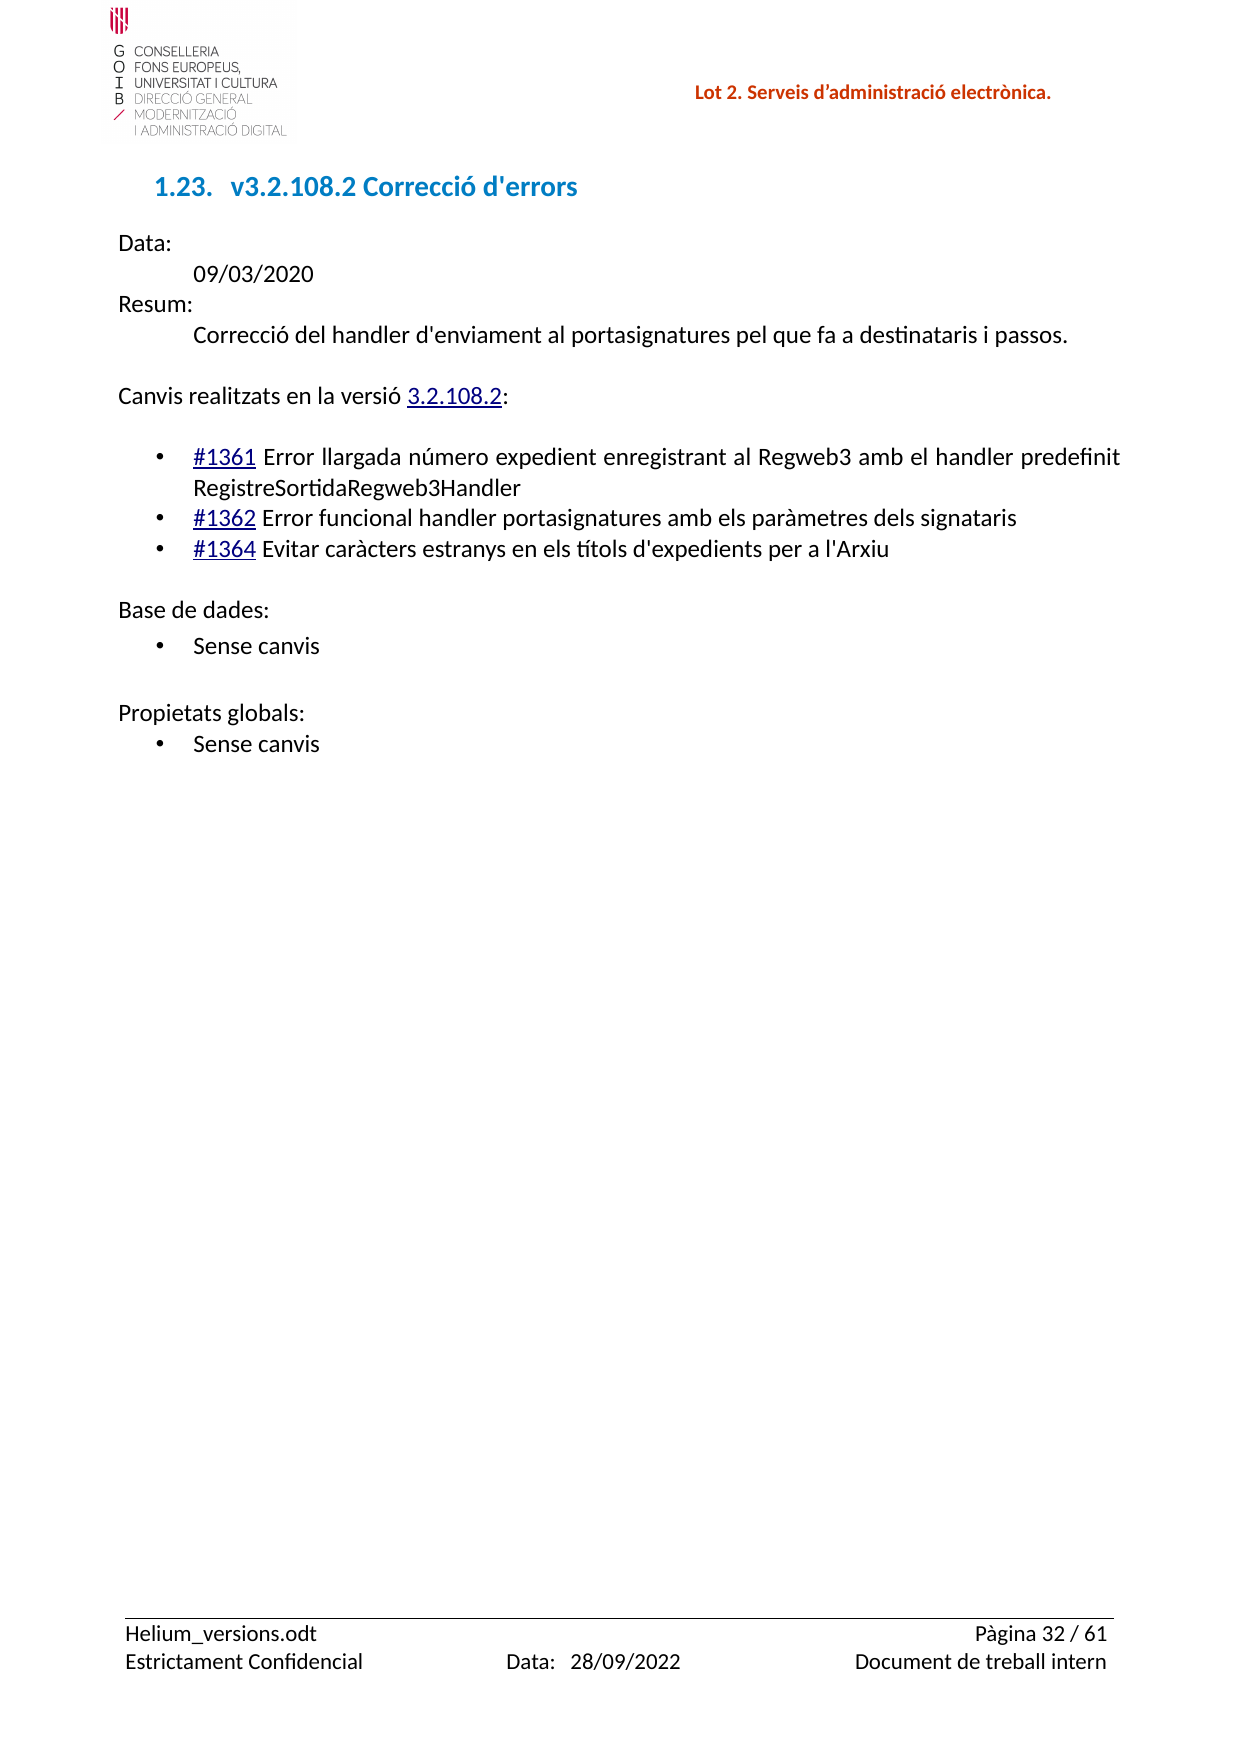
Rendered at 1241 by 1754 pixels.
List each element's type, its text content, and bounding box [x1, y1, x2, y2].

text Propietats globals: [118, 697, 1122, 728]
text 09/03/2020 [118, 258, 1122, 289]
list #1362 Error funcional handler portasignatures amb els paràmetres dels signataris [156, 502, 1122, 533]
list Sense canvis [156, 630, 1122, 661]
subtitle v3.2.108.2 Correcció d'errors [153, 168, 1122, 204]
text Correcció del handler d'enviament al portasignatures pel que fa a destinataris i passos. [118, 319, 1122, 350]
text Resum: [118, 289, 1122, 319]
text Data: [118, 228, 1122, 258]
picture [100, 0, 297, 144]
list #1364 Evitar caràcters estranys en els títols d'expedients per a l'Arxiu [156, 533, 1122, 563]
text Canvis realitzats en la versió 3.2.108.2: [118, 380, 1122, 411]
text Base de dades: [118, 594, 1122, 624]
list Sense canvis [156, 728, 1122, 758]
list #1361 Error llargada número expedient enregistrant al Regweb3 amb el handler predefinit RegistreSortidaRegweb3Handler [156, 441, 1122, 502]
